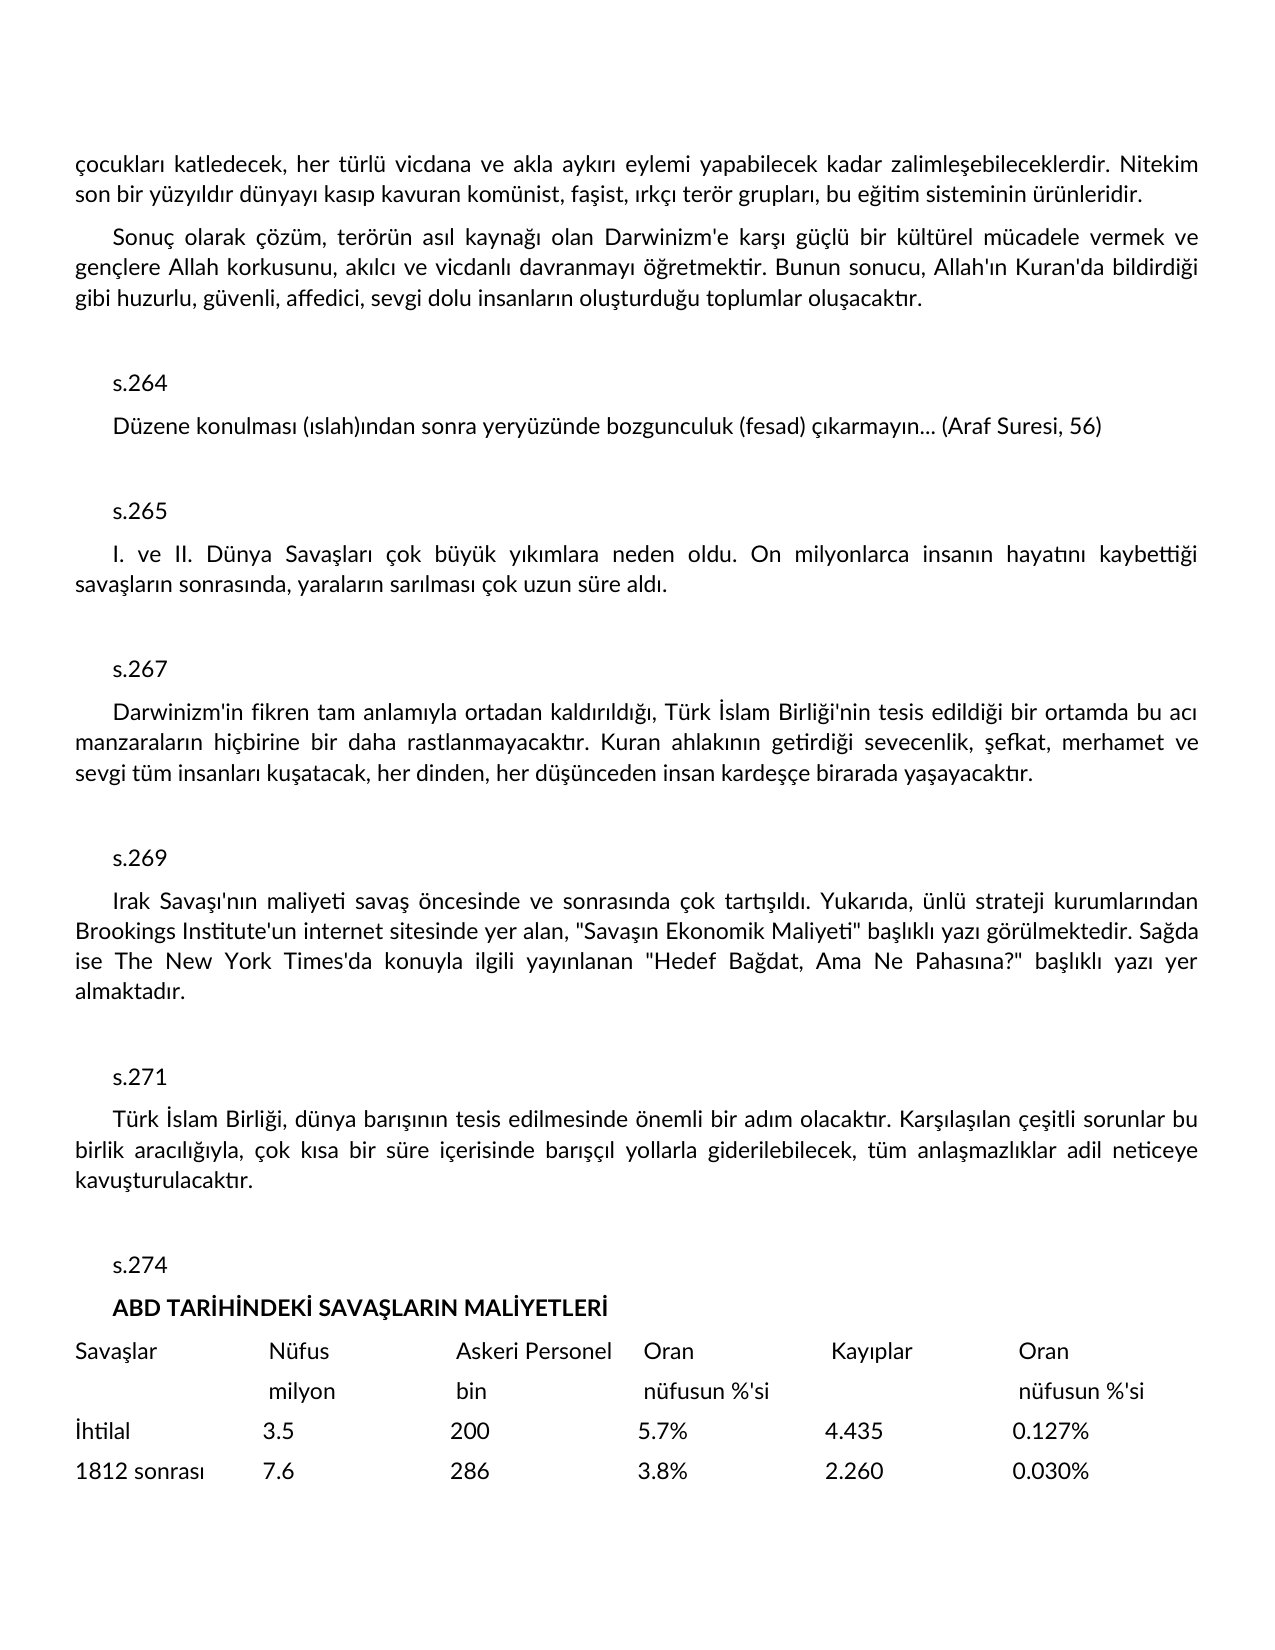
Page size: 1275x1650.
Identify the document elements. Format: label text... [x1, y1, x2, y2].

text s.271 [75, 1062, 1200, 1090]
table_cell nüfusun %'si [1013, 1376, 1200, 1416]
table_cell 200 [450, 1416, 637, 1456]
table_cell [75, 1376, 262, 1416]
table_header Askeri Personel [450, 1336, 637, 1376]
table_cell bin [450, 1376, 637, 1416]
text Düzene konulması (ıslah)ından sonra yeryüzünde bozgunculuk (fesad) çıkarmayın... (Araf Suresi, 56) [75, 411, 1200, 439]
table_cell 1812 sonrası [75, 1456, 262, 1496]
text s.274 [75, 1251, 1200, 1278]
table_header Nüfus [263, 1336, 450, 1376]
text Darwinizm'in fikren tam anlamıyla ortadan kaldırıldığı, Türk İslam Birliği'nin tesis edildiği bir ortamda bu acı manzaraların hiçbirine bir daha rastlanmayacaktır. Kuran ahlakının getirdiği sevecenlik, şefkat, merhamet ve sevgi tüm insanları kuşatacak, her dinden, her düşünceden insan kardeşçe birarada yaşayacaktır. [75, 698, 1200, 786]
text s.265 [75, 497, 1200, 524]
table_cell 286 [450, 1456, 637, 1496]
table_cell milyon [263, 1376, 450, 1416]
table_cell [825, 1376, 1012, 1416]
table_cell 3.5 [263, 1416, 450, 1456]
table_header Kayıplar [825, 1336, 1012, 1376]
text Sonuç olarak çözüm, terörün asıl kaynağı olan Darwinizm'e karşı güçlü bir kültürel mücadele vermek ve gençlere Allah korkusunu, akılcı ve vicdanlı davranmayı öğretmektir. Bunun sonucu, Allah'ın Kuran'da bildirdiği gibi huzurlu, güvenli, affedici, sevgi dolu insanların oluşturduğu toplumlar oluşacaktır. [75, 223, 1200, 311]
table_header Oran [638, 1336, 825, 1376]
text çocukları katledecek, her türlü vicdana ve akla aykırı eylemi yapabilecek kadar zalimleşebileceklerdir. Nitekim son bir yüzyıldır dünyayı kasıp kavuran komünist, faşist, ırkçı terör grupları, bu eğitim sisteminin ürünleridir. [75, 150, 1200, 208]
table_cell 0.127% [1013, 1416, 1200, 1456]
table_cell 4.435 [825, 1416, 1012, 1456]
table_cell 0.030% [1013, 1456, 1200, 1496]
table_cell 5.7% [638, 1416, 825, 1456]
text Türk İslam Birliği, dünya barışının tesis edilmesinde önemli bir adım olacaktır. Karşılaşılan çeşitli sorunlar bu birlik aracılığıyla, çok kısa bir süre içerisinde barışçıl yollarla giderilebilecek, tüm anlaşmazlıklar adil neticeye kavuşturulacaktır. [75, 1105, 1200, 1193]
table_cell nüfusun %'si [638, 1376, 825, 1416]
table_cell 2.260 [825, 1456, 1012, 1496]
text Irak Savaşı'nın maliyeti savaş öncesinde ve sonrasında çok tartışıldı. Yukarıda, ünlü strateji kurumlarından Brookings Institute'un internet sitesinde yer alan, "Savaşın Ekonomik Maliyeti" başlıklı yazı görülmektedir. Sağda ise The New York Times'da konuyla ilgili yayınlanan "Hedef Bağdat, Ama Ne Pahasına?" başlıklı yazı yer almaktadır. [75, 886, 1200, 1004]
table_cell 3.8% [638, 1456, 825, 1496]
text ABD TARİHİNDEKİ SAVAŞLARIN MALİYETLERİ [75, 1294, 1200, 1321]
table_header Oran [1013, 1336, 1200, 1376]
text s.264 [75, 369, 1200, 396]
table_header Savaşlar [75, 1336, 262, 1376]
table_cell 7.6 [263, 1456, 450, 1496]
table_cell İhtilal [75, 1416, 262, 1456]
text s.267 [75, 655, 1200, 683]
text I. ve II. Dünya Savaşları çok büyük yıkımlara neden oldu. On milyonlarca insanın hayatını kaybettiği savaşların sonrasında, yaraların sarılması çok uzun süre aldı. [75, 539, 1200, 597]
text s.269 [75, 844, 1200, 871]
